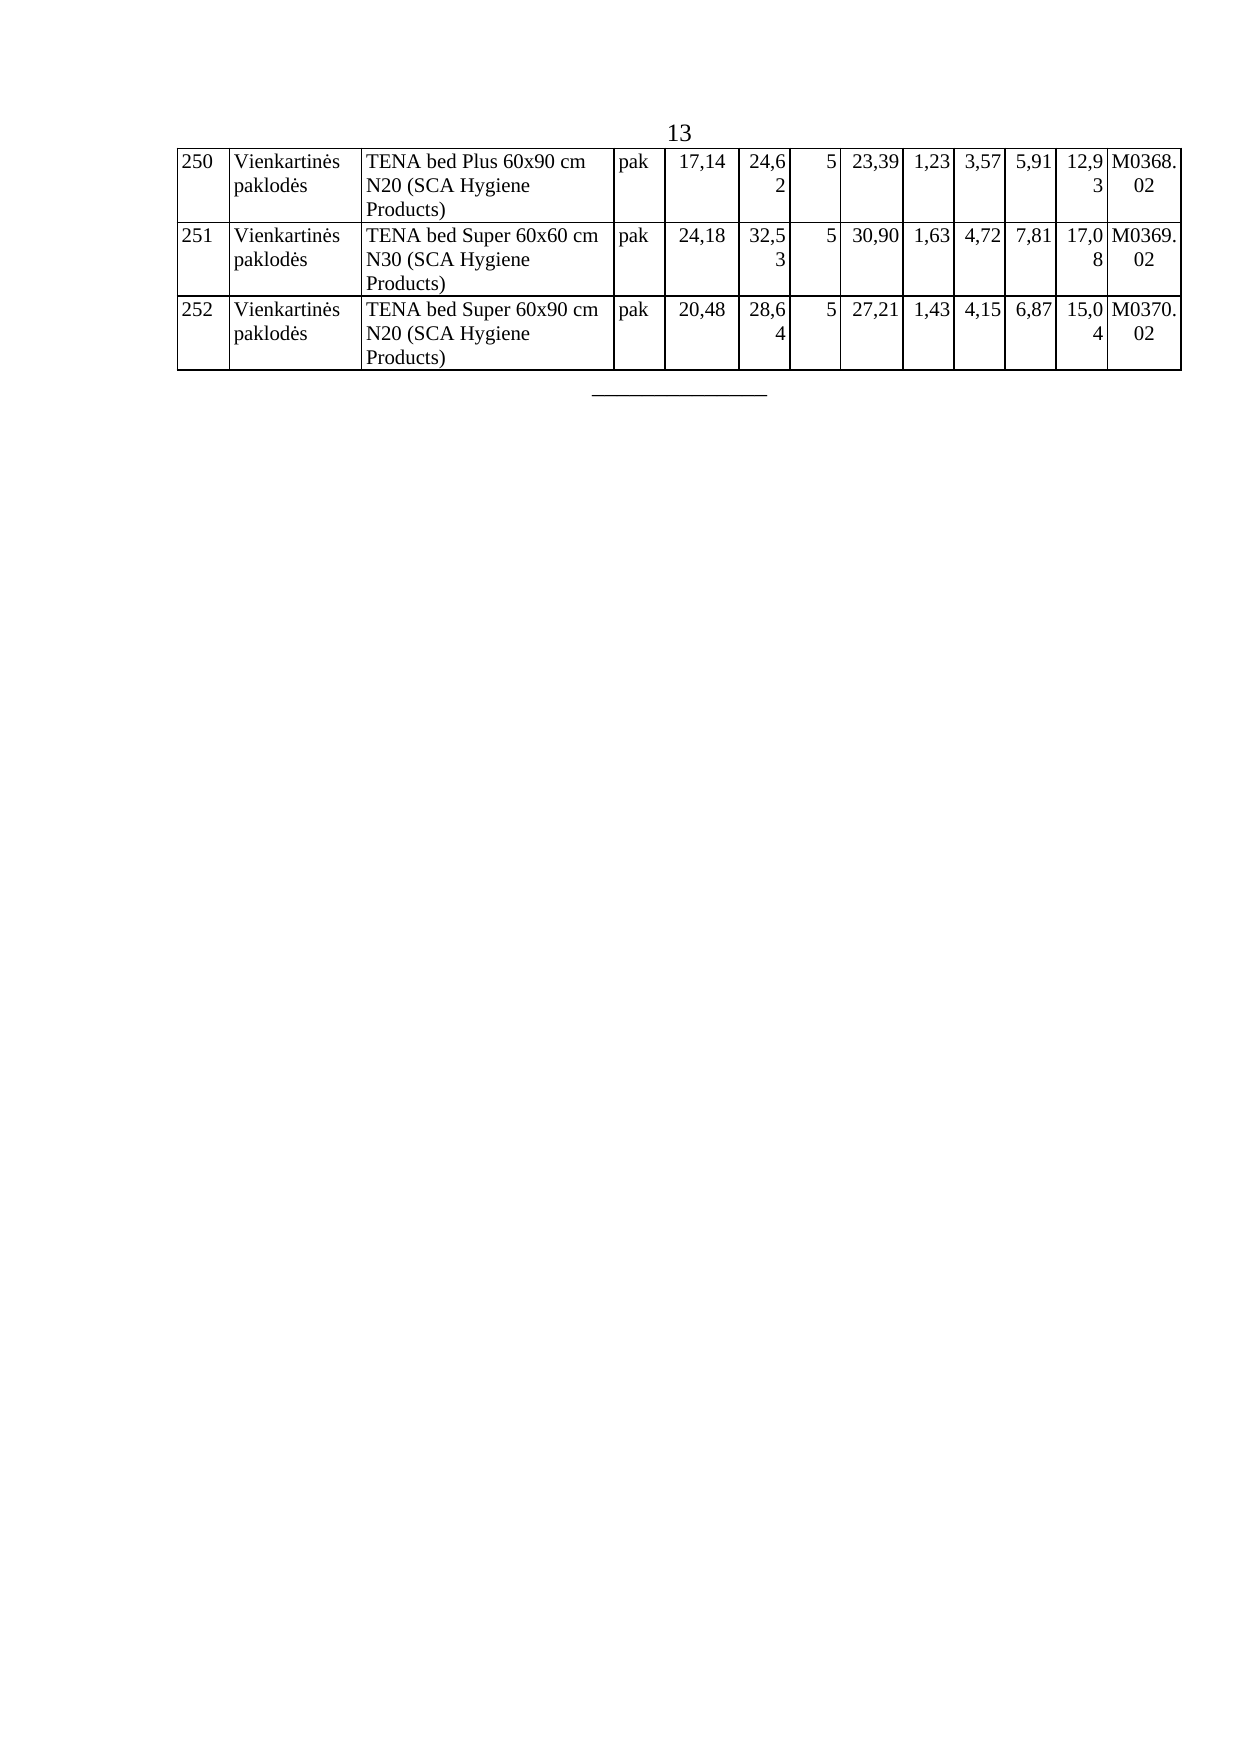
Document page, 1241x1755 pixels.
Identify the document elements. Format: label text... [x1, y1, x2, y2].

table_cell Vienkartinės paklodės [230, 297, 361, 369]
table_cell 12,93 [1057, 149, 1107, 221]
table_cell Vienkartinės paklodės [230, 149, 361, 221]
table_cell pak [615, 223, 664, 295]
table_cell 27,21 [841, 297, 902, 369]
table_cell 250 [178, 149, 229, 221]
table_cell 30,90 [841, 223, 902, 295]
table_cell 4,72 [955, 223, 1004, 295]
table_cell 5 [791, 297, 840, 369]
table_cell 1,63 [904, 223, 953, 295]
text ______________ [177, 371, 1181, 399]
table_cell 251 [178, 223, 229, 295]
table_cell 7,81 [1006, 223, 1055, 295]
table_cell 24,62 [740, 149, 789, 221]
table_cell 15,04 [1057, 297, 1107, 369]
table_cell M0368.02 [1108, 149, 1180, 221]
table_cell 20,48 [666, 297, 738, 369]
table_cell 252 [178, 297, 229, 369]
table_cell 5,91 [1006, 149, 1055, 221]
table_cell M0370.02 [1108, 297, 1180, 369]
table_cell 28,64 [740, 297, 789, 369]
table_cell pak [615, 297, 664, 369]
table_cell 5 [791, 149, 840, 221]
table_cell 5 [791, 223, 840, 295]
table_cell 32,53 [740, 223, 789, 295]
table_cell 3,57 [955, 149, 1004, 221]
table_cell 17,08 [1057, 223, 1107, 295]
table_cell 1,23 [904, 149, 953, 221]
table_cell pak [615, 149, 664, 221]
table_cell 6,87 [1006, 297, 1055, 369]
table_cell 24,18 [666, 223, 738, 295]
table_cell 23,39 [841, 149, 902, 221]
table_cell 4,15 [955, 297, 1004, 369]
table_cell Vienkartinės paklodės [230, 223, 361, 295]
table_cell M0369.02 [1108, 223, 1180, 295]
table_cell 17,14 [666, 149, 738, 221]
table_cell 1,43 [904, 297, 953, 369]
